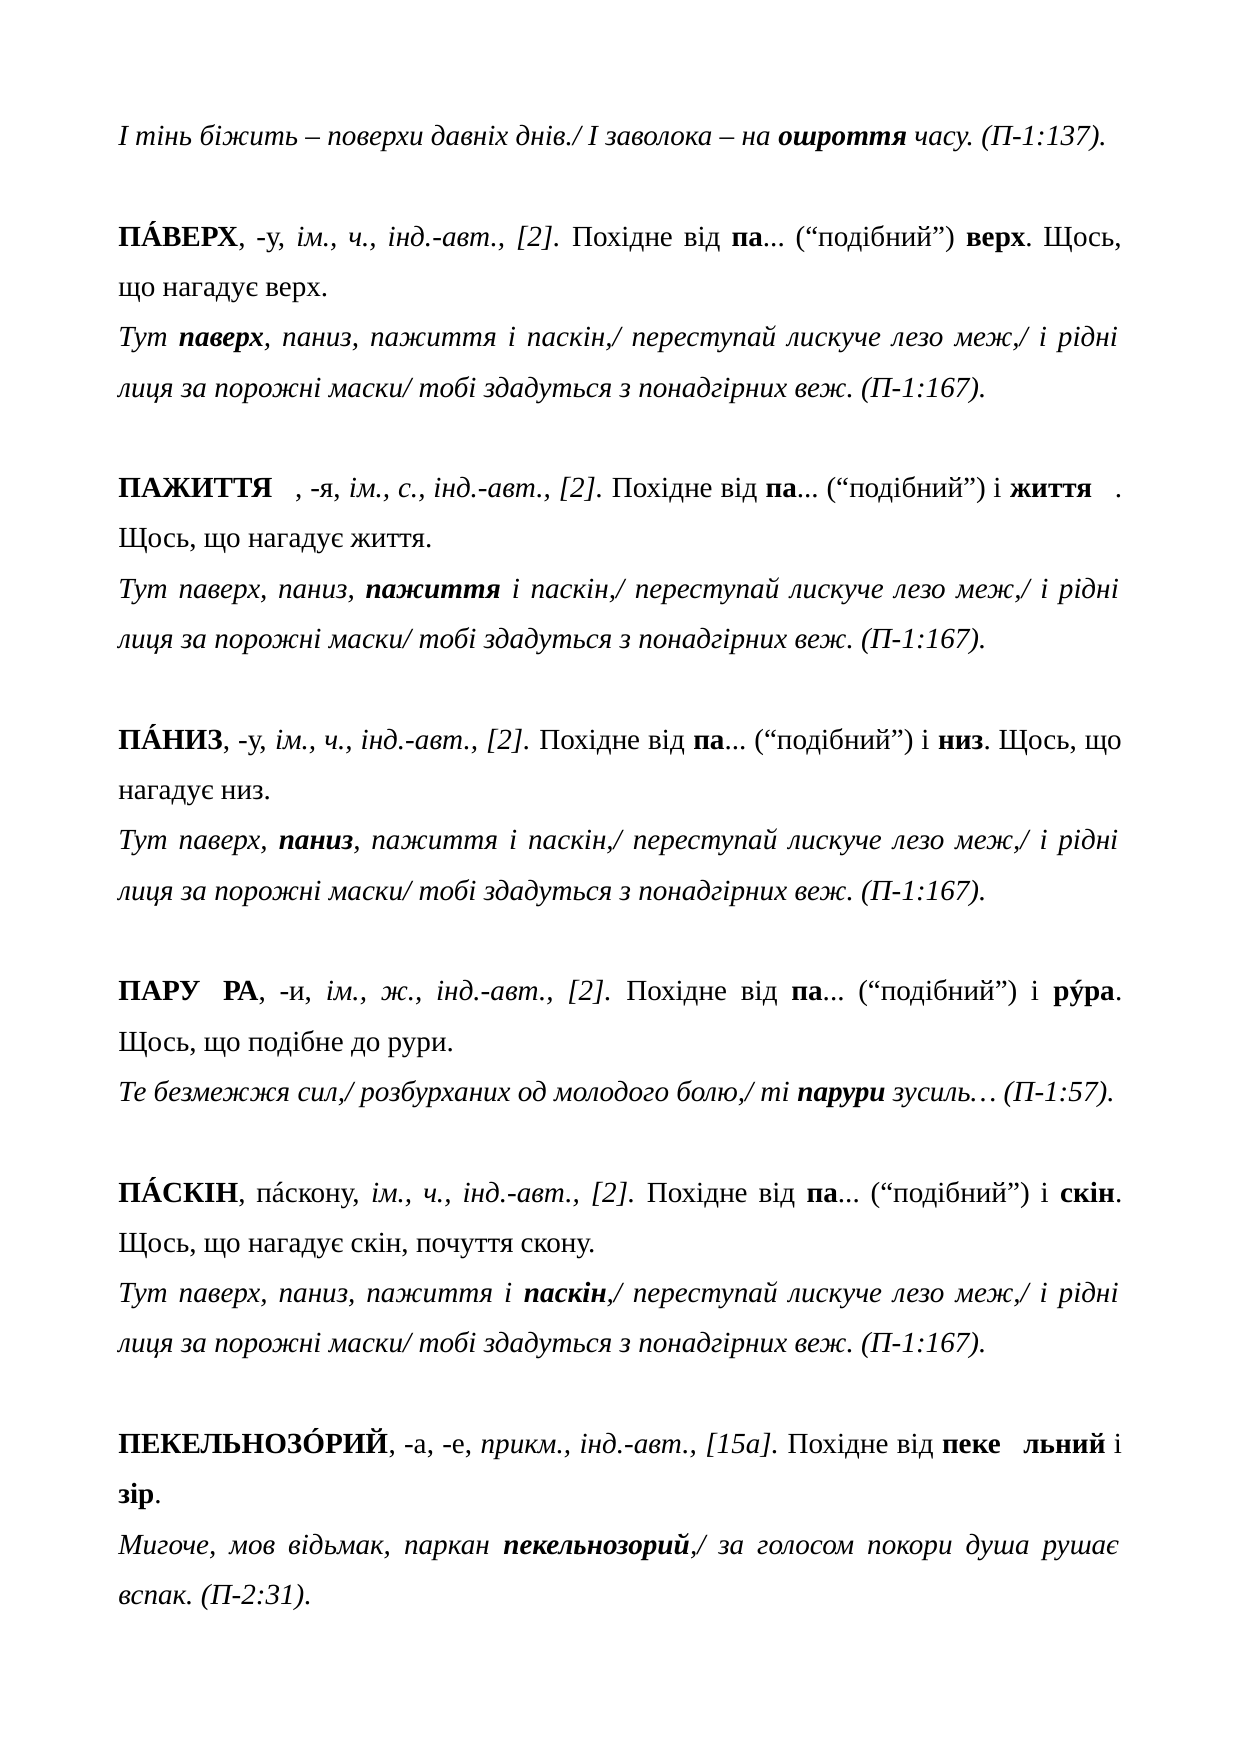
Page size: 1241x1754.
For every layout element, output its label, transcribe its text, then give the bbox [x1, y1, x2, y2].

text Пáскін, пáскону, ім., ч., інд.-авт., [2]. Похідне від па... (“подібний”) і скін. Щось, що нагадує скін, почуття скону. [118, 1175, 1122, 1258]
text І тінь біжить – поверхи давніх днів./ І заволока – на ошроття часу. (П-1:137). [118, 118, 1122, 152]
text Тут паверх, паниз, пажиття і паскін,/ переступай лискуче лезо меж,/ і рідні лиця за порожні маски/ тобі здадуться з понадгірних веж. (П-1:167). [118, 319, 1122, 403]
text Мигоче, мов відьмак, паркан пекельнозорий,/ за голосом покори душа рушає вспак. (П-2:31). [118, 1527, 1122, 1611]
text Парура, -и, ім., ж., інд.-авт., [2]. Похідне від па... (“подібний”) і рýра. Щось, що подібне до рури. [118, 973, 1122, 1057]
text Те безмежжя сил,/ розбурханих од молодого болю,/ ті парури зусиль… (П-1:57). [118, 1074, 1122, 1108]
text Пекельнозóрий, -а, -е, прикм., інд.-авт., [15а]. Похідне від пекельний і зір. [118, 1426, 1122, 1510]
text Тут паверх, паниз, пажиття і паскін,/ переступай лискуче лезо меж,/ і рідні лиця за порожні маски/ тобі здадуться з понадгірних веж. (П-1:167). [118, 1275, 1122, 1359]
text Пáверх, -у, ім., ч., інд.-авт., [2]. Похідне від па... (“подібний”) верх. Щось, що нагадує верх. [118, 219, 1122, 303]
text Пажиття, -я, ім., с., інд.-авт., [2]. Похідне від па... (“подібний”) і життя. Щось, що нагадує життя. [118, 470, 1122, 554]
text Тут паверх, паниз, пажиття і паскін,/ переступай лискуче лезо меж,/ і рідні лиця за порожні маски/ тобі здадуться з понадгірних веж. (П-1:167). [118, 571, 1122, 655]
text Пáниз, -у, ім., ч., інд.-авт., [2]. Похідне від па... (“подібний”) і низ. Щось, що нагадує низ. [118, 722, 1122, 806]
text Тут паверх, паниз, пажиття і паскін,/ переступай лискуче лезо меж,/ і рідні лиця за порожні маски/ тобі здадуться з понадгірних веж. (П-1:167). [118, 822, 1122, 906]
